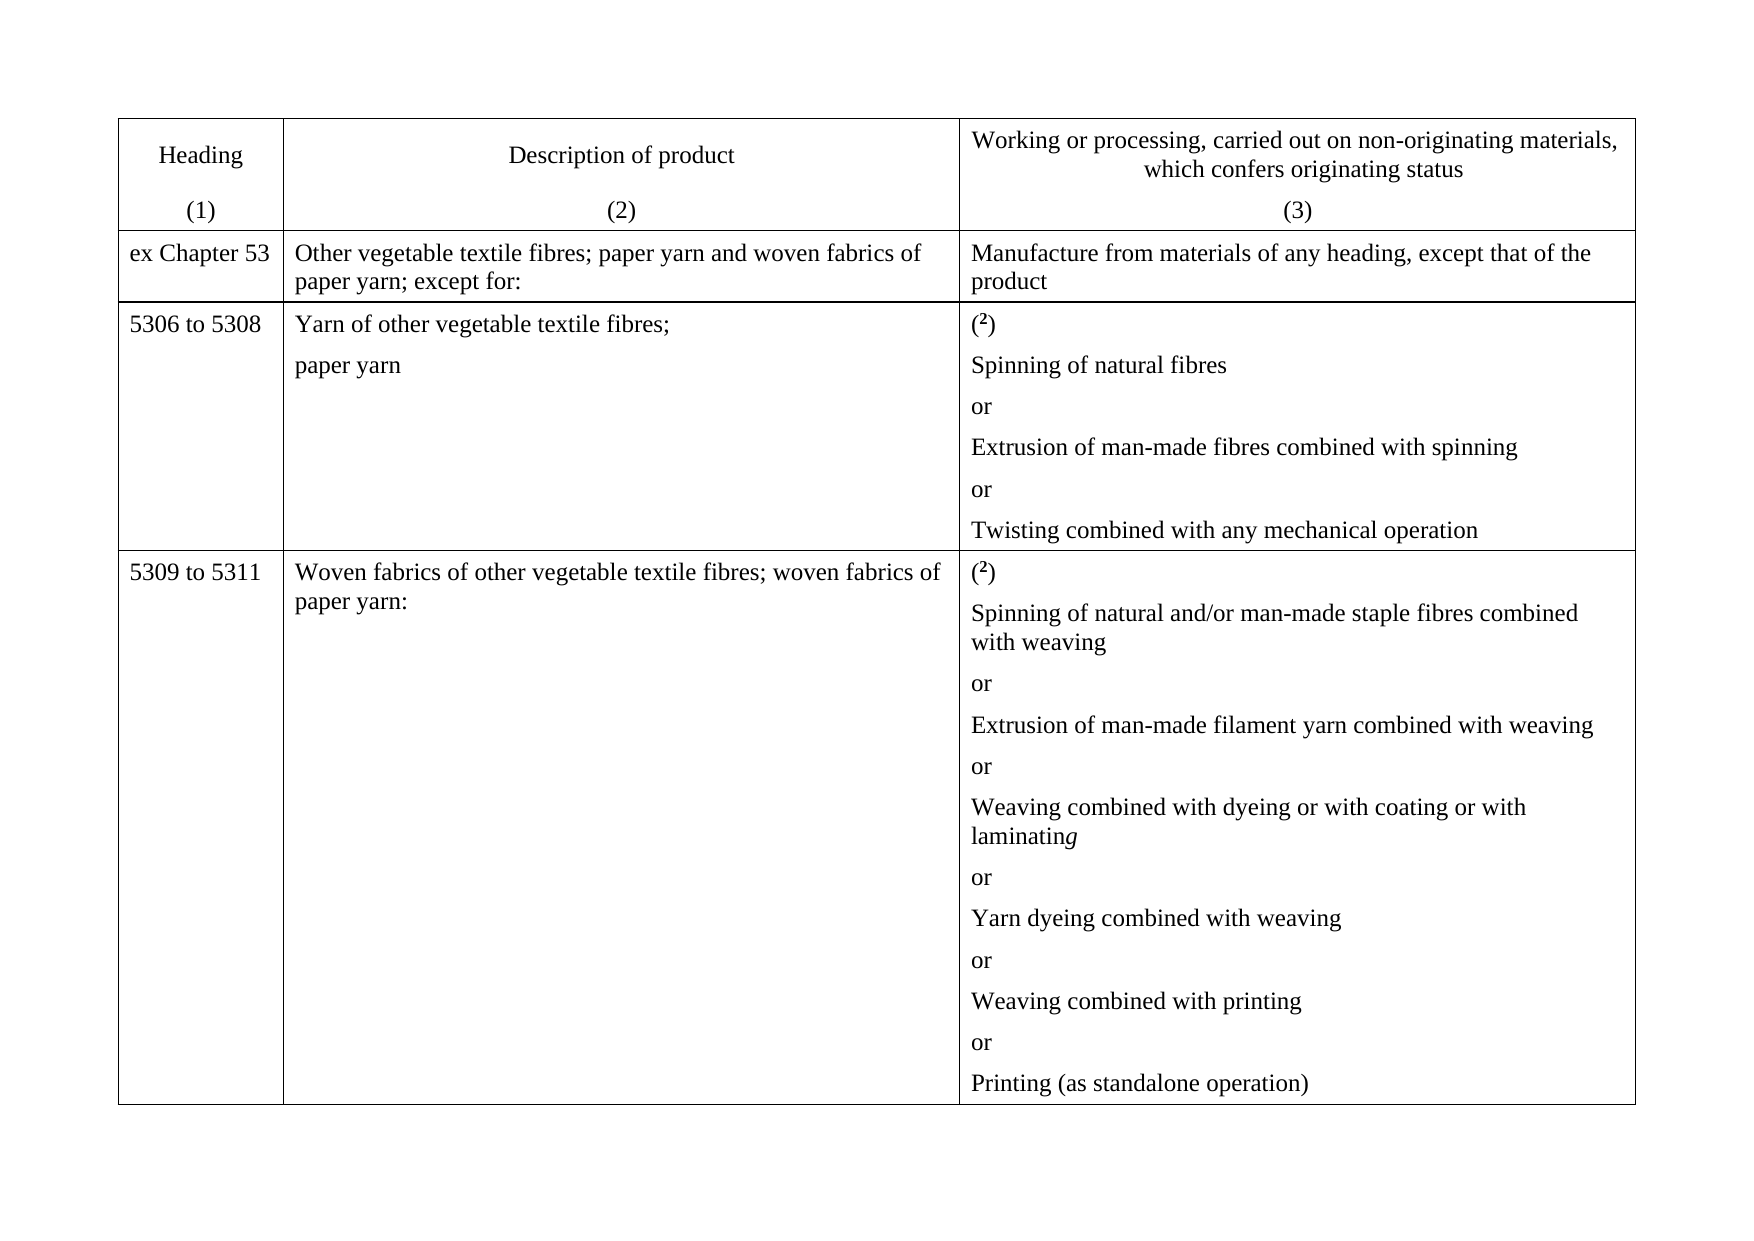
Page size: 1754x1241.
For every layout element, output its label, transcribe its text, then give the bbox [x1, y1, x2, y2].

table_cell (2) [284, 189, 959, 230]
table_cell (2) Spinning of natural fibres or Extrusion of man-made fibres combined with spinning or Twisting combined with any mechanical operation [960, 303, 1635, 550]
table_cell (1) [119, 189, 283, 230]
table_cell Manufacture from materials of any heading, except that of the product [960, 231, 1635, 301]
table_cell 5306 to 5308 [119, 303, 283, 550]
table_header Heading [119, 119, 283, 189]
table_header Description of product [284, 119, 959, 189]
table_cell (3) [960, 189, 1635, 230]
table_cell Other vegetable textile fibres; paper yarn and woven fabrics of paper yarn; except for: [284, 231, 959, 301]
table_cell Yarn of other vegetable textile fibres; paper yarn [284, 303, 959, 550]
table_header Working or processing, carried out on non‑originating materials, which confers originating status [960, 119, 1635, 189]
table_cell ex Chapter 53 [119, 231, 283, 301]
table_cell Woven fabrics of other vegetable textile fibres; woven fabrics of paper yarn: [284, 551, 959, 1103]
table_cell (2) Spinning of natural and/or man-made staple fibres combined with weaving or Extrusion of man-made filament yarn combined with weaving or Weaving combined with dyeing or with coating or with laminating or Yarn dyeing combined with weaving or Weaving combined with printing or Printing (as standalone operation) [960, 551, 1635, 1103]
table_cell 5309 to 5311 [119, 551, 283, 1103]
